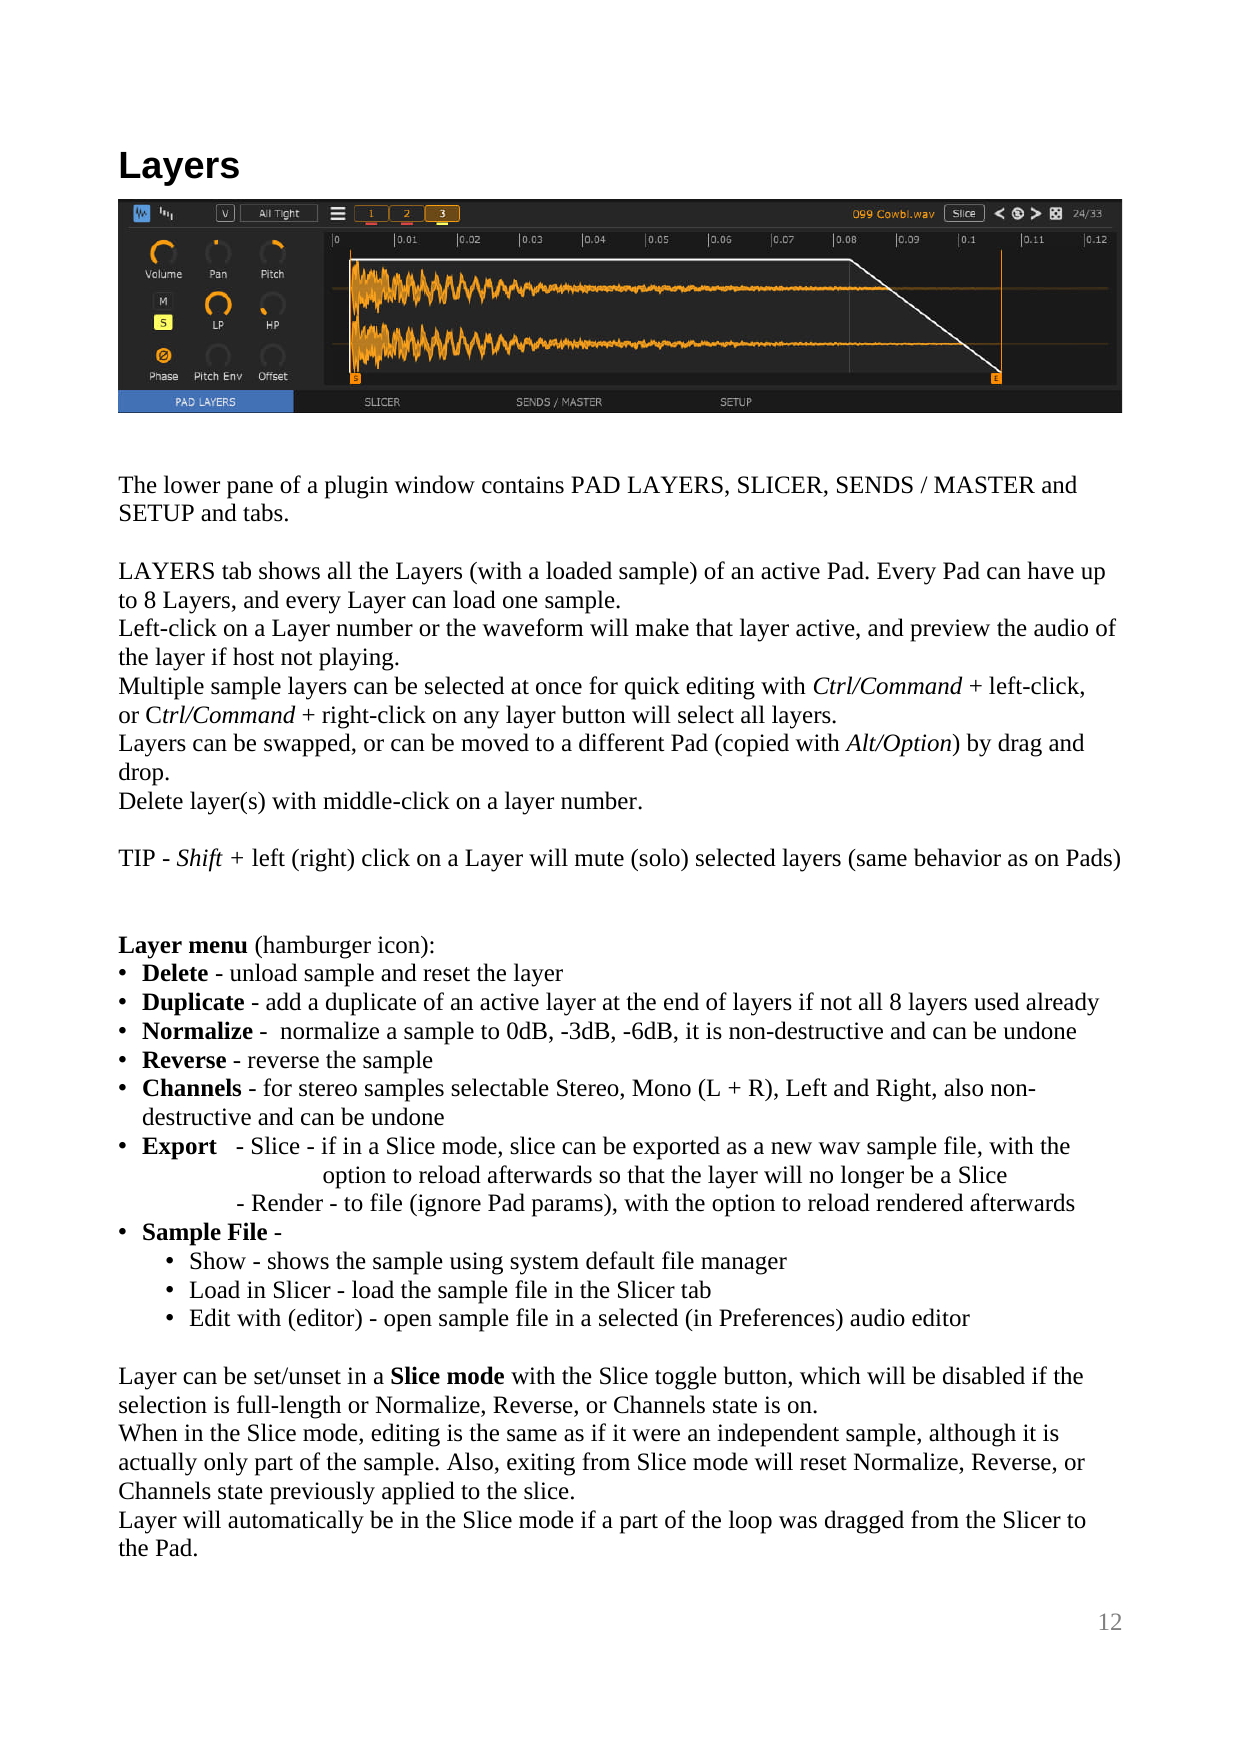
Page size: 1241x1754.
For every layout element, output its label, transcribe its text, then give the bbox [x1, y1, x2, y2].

picture [118, 199, 1123, 413]
list Normalize - normalize a sample to 0dB, -3dB, -6dB, it is non-destructive and can be undone [118, 1016, 1122, 1045]
list Edit with (editor) - open sample file in a selected (in Preferences) audio editor [165, 1303, 1122, 1332]
text The lower pane of a plugin window contains PAD LAYERS, SLICER, SENDS / MASTER and SETUP and tabs. [118, 470, 1122, 527]
list - Render - to file (ignore Pad params), with the option to reload rendered afterwards [213, 1188, 1122, 1217]
text or Ctrl/Command + right-click on any layer button will select all layers. [118, 700, 1122, 728]
list Show - shows the sample using system default file manager [165, 1246, 1122, 1275]
list Duplicate - add a duplicate of an active layer at the end of layers if not all 8 layers used already [118, 987, 1122, 1016]
text Layer can be set/unset in a Slice mode with the Slice toggle button, which will be disabled if the selection is full-length or Normalize, Reverse, or Channels state is on. [118, 1361, 1122, 1418]
text Layers can be swapped, or can be moved to a different Pad (copied with Alt/Option) by drag and drop. [118, 728, 1122, 786]
text When in the Slice mode, editing is the same as if it were an independent sample, although it is actually only part of the sample. Also, exiting from Slice mode will reset Normalize, Reverse, or Channels state previously applied to the slice. [118, 1418, 1122, 1505]
list Load in Slicer - load the sample file in the Slicer tab [165, 1275, 1122, 1303]
list Reverse - reverse the sample [118, 1045, 1122, 1073]
text Left-click on a Layer number or the waveform will make that layer active, and preview the audio of the layer if host not playing. [118, 613, 1122, 671]
text Layer will automatically be in the Slice mode if a part of the loop was dragged from the Slicer to the Pad. [118, 1505, 1122, 1562]
text Layer menu (hamburger icon): [118, 930, 1122, 958]
list Export - Slice - if in a Slice mode, slice can be exported as a new wav sample file, with the option to reload afterwards so that the layer will no longer be a Slice [118, 1131, 1122, 1188]
text LAYERS tab shows all the Layers (with a loaded sample) of an active Pad. Every Pad can have up to 8 Layers, and every Layer can load one sample. [118, 556, 1122, 613]
list Channels - for stereo samples selectable Stereo, Mono (L + R), Left and Right, also non-destructive and can be undone [118, 1073, 1122, 1131]
text TIP - Shift + left (right) click on a Layer will mute (solo) selected layers (same behavior as on Pads) [118, 843, 1122, 872]
list Sample File - [118, 1217, 1122, 1246]
text Delete layer(s) with middle-click on a layer number. [118, 786, 1122, 815]
subtitle Layers [118, 143, 1122, 187]
list Delete - unload sample and reset the layer [118, 958, 1122, 987]
text Multiple sample layers can be selected at once for quick editing with Ctrl/Command + left-click, [118, 671, 1122, 700]
